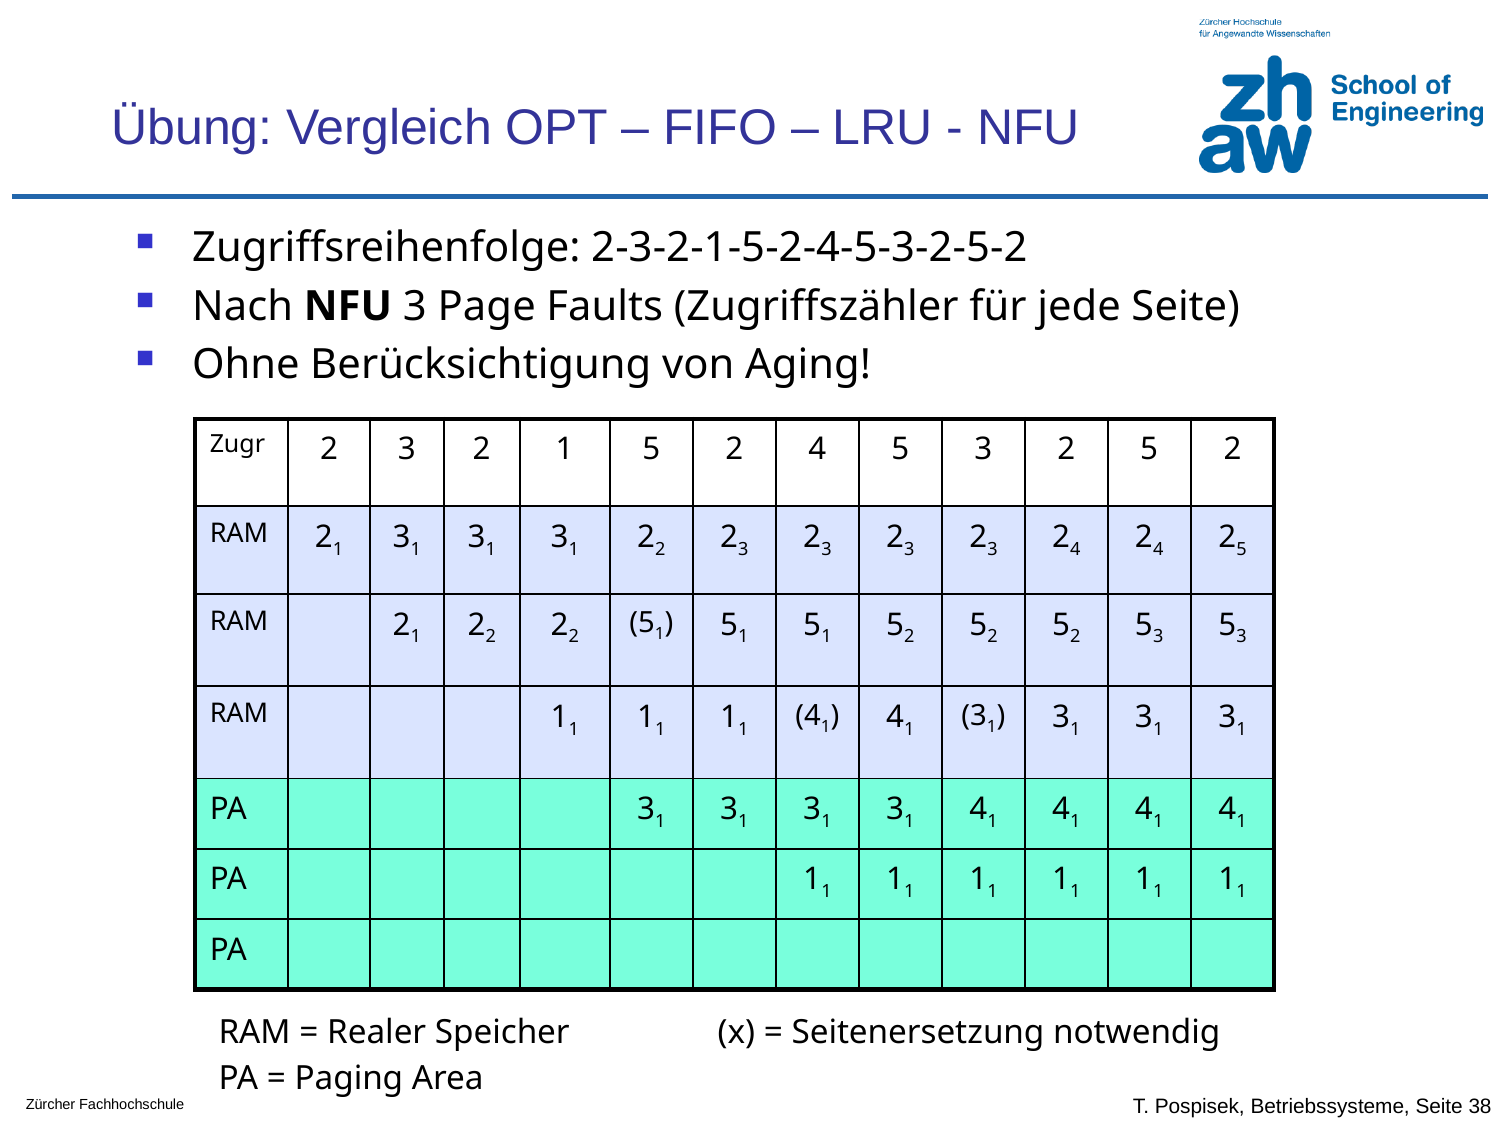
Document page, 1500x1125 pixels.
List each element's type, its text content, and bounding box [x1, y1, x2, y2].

table_cell 23 [694, 507, 775, 593]
table_header 2 [445, 421, 519, 505]
table_header 2 [1192, 421, 1272, 505]
table_cell RAM [197, 595, 287, 685]
table_cell 11 [1109, 850, 1190, 918]
table_cell 31 [860, 779, 941, 848]
table_cell 31 [445, 507, 519, 593]
table_cell 11 [611, 687, 692, 778]
table_header 5 [1109, 421, 1190, 505]
table_cell 41 [943, 779, 1024, 848]
table_cell 51 [694, 595, 775, 685]
table_cell 31 [1192, 687, 1272, 778]
table_header 5 [860, 421, 941, 505]
table_cell 31 [371, 507, 443, 593]
table_cell [445, 687, 519, 778]
table_cell 51 [777, 595, 858, 685]
table_cell 41 [1026, 779, 1107, 848]
table_cell [777, 920, 858, 987]
table_cell [521, 779, 609, 848]
table_cell 31 [521, 507, 609, 593]
table_cell 24 [1109, 507, 1190, 593]
table_cell 11 [521, 687, 609, 778]
table_cell [371, 920, 443, 987]
table_cell 11 [860, 850, 941, 918]
table_cell PA [197, 920, 287, 987]
table_cell 21 [371, 595, 443, 685]
table_cell [445, 779, 519, 848]
table_cell 23 [860, 507, 941, 593]
table_cell [445, 920, 519, 987]
table_cell [521, 850, 609, 918]
table_cell 41 [1109, 779, 1190, 848]
table_cell 24 [1026, 507, 1107, 593]
table_cell [1192, 920, 1272, 987]
table_cell 31 [777, 779, 858, 848]
table_cell 25 [1192, 507, 1272, 593]
table_cell 11 [943, 850, 1024, 918]
table_header 2 [694, 421, 775, 505]
table_cell [694, 850, 775, 918]
table_cell 11 [694, 687, 775, 778]
table_cell [611, 850, 692, 918]
table_cell [943, 920, 1024, 987]
table_cell [289, 687, 369, 778]
list Zugriffsreihenfolge: 2-3-2-1-5-2-4-5-3-2-5-2 Nach NFU 3 Page Faults (Zugriffszähler für jede Seite) Ohne Berücksichtigung von Aging! [120, 212, 1375, 375]
table_cell 23 [777, 507, 858, 593]
table_cell [1026, 920, 1107, 987]
table_cell (51) [611, 595, 692, 685]
table_cell [289, 595, 369, 685]
table_cell RAM [197, 507, 287, 593]
table_cell [1109, 920, 1190, 987]
table_header 3 [371, 421, 443, 505]
table_cell 31 [1026, 687, 1107, 778]
table_header 4 [777, 421, 858, 505]
table_cell 11 [777, 850, 858, 918]
picture [1199, 19, 1483, 173]
table_header Zugr [197, 421, 287, 505]
table_cell [289, 779, 369, 848]
table_cell [611, 920, 692, 987]
table_cell 41 [1192, 779, 1272, 848]
table_cell 31 [694, 779, 775, 848]
table_cell (31) [943, 687, 1024, 778]
table_cell 22 [611, 507, 692, 593]
table_cell 41 [860, 687, 941, 778]
table_cell 21 [289, 507, 369, 593]
table_cell [860, 920, 941, 987]
table_cell [371, 850, 443, 918]
table_cell 52 [1026, 595, 1107, 685]
table_cell [371, 779, 443, 848]
table_cell PA [197, 779, 287, 848]
table_cell [289, 920, 369, 987]
table_header 3 [943, 421, 1024, 505]
table_cell 52 [943, 595, 1024, 685]
table_cell [289, 850, 369, 918]
table_header 2 [1026, 421, 1107, 505]
table_header 1 [521, 421, 609, 505]
table_cell [445, 850, 519, 918]
table_cell 53 [1192, 595, 1272, 685]
table_cell 53 [1109, 595, 1190, 685]
table_cell [521, 920, 609, 987]
text_box RAM = Realer Speicher (x) = Seitenersetzung notwendig PA = Paging Area [203, 1002, 1404, 1103]
table_cell [371, 687, 443, 778]
table_cell 23 [943, 507, 1024, 593]
table_cell 22 [445, 595, 519, 685]
table_header 2 [289, 421, 369, 505]
table_cell 11 [1026, 850, 1107, 918]
table_cell 22 [521, 595, 609, 685]
table_cell PA [197, 850, 287, 918]
table_cell 31 [611, 779, 692, 848]
table_cell 11 [1192, 850, 1272, 918]
title Übung: Vergleich OPT – FIFO – LRU - NFU [96, 50, 1375, 163]
table_cell (41) [777, 687, 858, 778]
table_header 5 [611, 421, 692, 505]
table_cell [694, 920, 775, 987]
table_cell 52 [860, 595, 941, 685]
table_cell RAM [197, 687, 287, 778]
table_cell 31 [1109, 687, 1190, 778]
